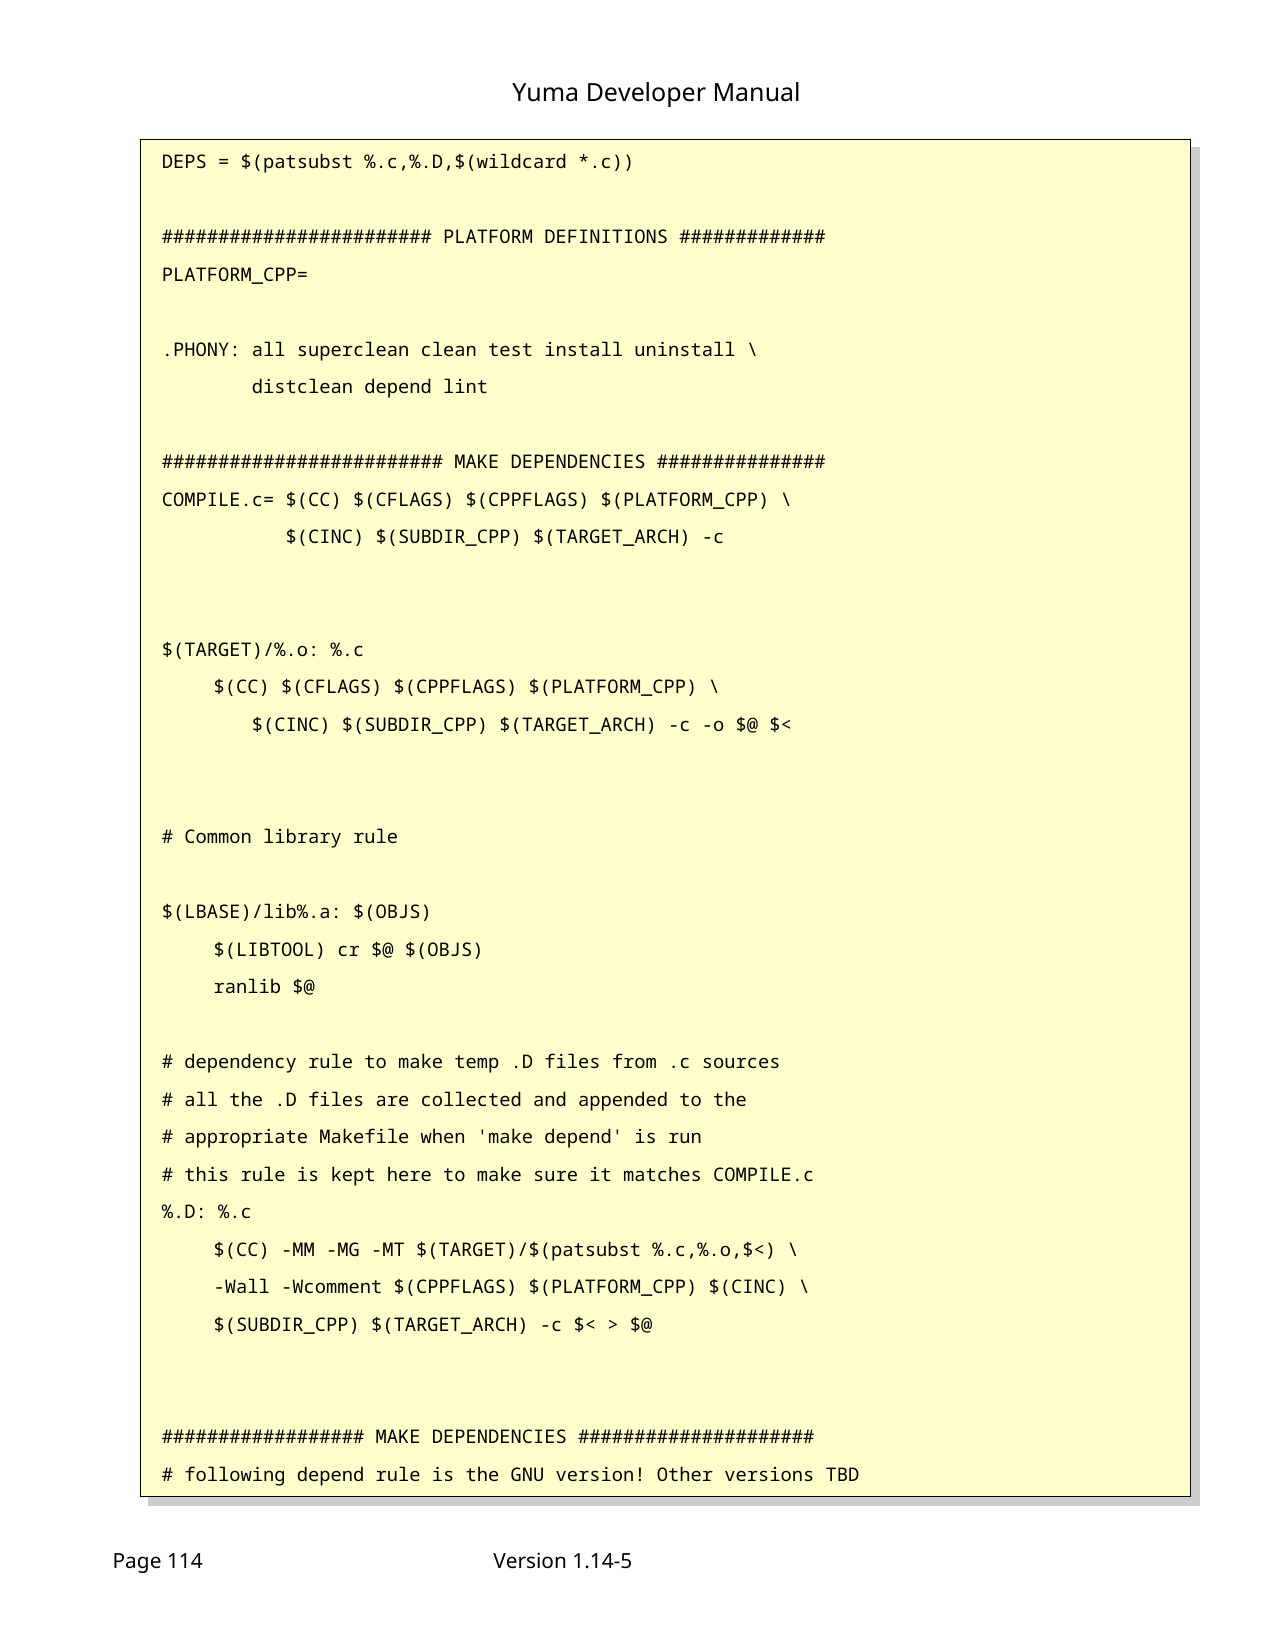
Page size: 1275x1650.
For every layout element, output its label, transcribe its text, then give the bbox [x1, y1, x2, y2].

text ranlib $@ [141, 963, 1190, 999]
text # dependency rule to make temp .D files from .c sources [141, 1038, 1190, 1074]
text .PHONY: all superclean clean test install uninstall \ [141, 326, 1190, 362]
text $(LBASE)/lib%.a: $(OBJS) [141, 888, 1190, 924]
text distclean depend lint [141, 363, 1190, 399]
text # this rule is kept here to make sure it matches COMPILE.c [141, 1151, 1190, 1187]
text $(CC) $(CFLAGS) $(CPPFLAGS) $(PLATFORM_CPP) \ [141, 663, 1190, 699]
text # all the .D files are collected and appended to the [141, 1076, 1190, 1112]
text $(CC) -MM -MG -MT $(TARGET)/$(patsubst %.c,%.o,$<) \ [141, 1226, 1190, 1262]
text ######################## PLATFORM DEFINITIONS ############# [141, 213, 1190, 249]
text # Common library rule [141, 813, 1190, 849]
text # appropriate Makefile when 'make depend' is run [141, 1113, 1190, 1149]
text $(CINC) $(SUBDIR_CPP) $(TARGET_ARCH) -c [141, 513, 1190, 549]
text # following depend rule is the GNU version! Other versions TBD [141, 1451, 1190, 1496]
text ######################### MAKE DEPENDENCIES ############### [141, 438, 1190, 474]
text DEPS = $(patsubst %.c,%.D,$(wildcard *.c)) [141, 140, 1190, 174]
text ################## MAKE DEPENDENCIES ##################### [141, 1413, 1190, 1449]
text %.D: %.c [141, 1188, 1190, 1224]
text $(SUBDIR_CPP) $(TARGET_ARCH) -c $< > $@ [141, 1301, 1190, 1337]
text PLATFORM_CPP= [141, 251, 1190, 287]
text $(TARGET)/%.o: %.c [141, 626, 1190, 662]
text $(LIBTOOL) cr $@ $(OBJS) [141, 926, 1190, 962]
text $(CINC) $(SUBDIR_CPP) $(TARGET_ARCH) -c -o $@ $< [141, 701, 1190, 737]
text -Wall -Wcomment $(CPPFLAGS) $(PLATFORM_CPP) $(CINC) \ [141, 1263, 1190, 1299]
text COMPILE.c= $(CC) $(CFLAGS) $(CPPFLAGS) $(PLATFORM_CPP) \ [141, 476, 1190, 512]
